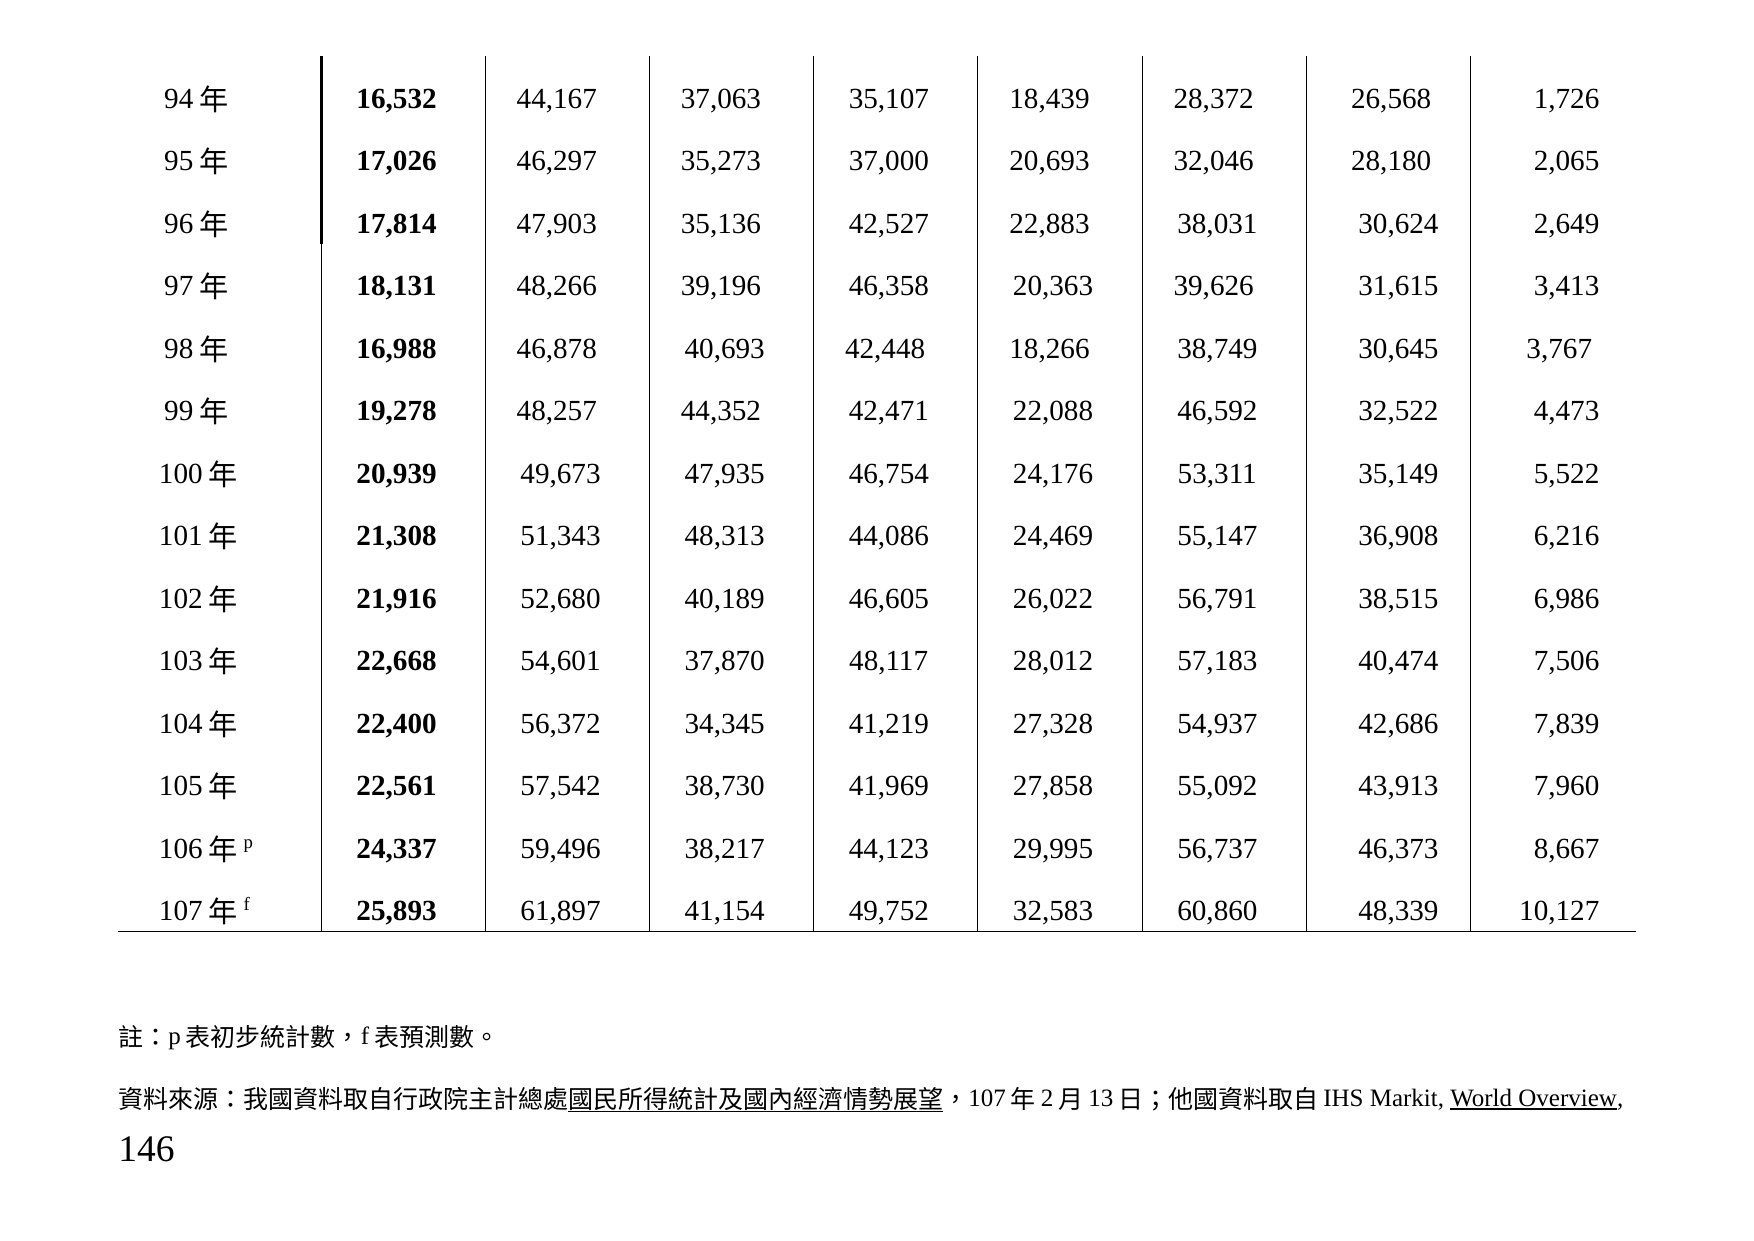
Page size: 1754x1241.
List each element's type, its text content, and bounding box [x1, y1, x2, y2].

table_cell 54,601 [486, 619, 649, 681]
table_cell 95年 [118, 119, 320, 181]
table_cell 42,471 [814, 369, 977, 431]
table_cell 59,496 [486, 806, 649, 868]
table_cell 94年 [118, 56, 320, 118]
table_cell 27,328 [978, 681, 1142, 743]
table_cell 20,693 [978, 119, 1142, 181]
table_cell 46,605 [814, 556, 977, 618]
table_cell 32,046 [1143, 119, 1306, 181]
table_cell 18,439 [978, 56, 1142, 118]
table_cell 97年 [118, 244, 321, 306]
table_cell 27,858 [978, 744, 1142, 806]
table_cell 16,988 [322, 306, 485, 368]
table_cell 42,686 [1307, 681, 1470, 743]
table_cell 54,937 [1143, 681, 1306, 743]
table_cell 10,127 [1471, 869, 1636, 931]
table_cell 22,883 [978, 181, 1142, 243]
table_cell 42,527 [814, 181, 977, 243]
table_cell 57,183 [1143, 619, 1306, 681]
table_cell 46,297 [486, 119, 649, 181]
table_cell 48,313 [650, 494, 813, 556]
table_cell 102年 [118, 556, 321, 618]
table_cell 24,176 [978, 431, 1142, 493]
table_cell 55,092 [1143, 744, 1306, 806]
table_cell 101年 [118, 494, 321, 556]
table_cell 7,960 [1471, 744, 1636, 806]
table_cell 39,196 [650, 244, 813, 306]
table_cell 106年p [118, 806, 321, 868]
table_cell 25,893 [322, 869, 485, 931]
table_cell 17,814 [323, 181, 485, 243]
table_cell 28,372 [1143, 56, 1306, 118]
table_cell 22,561 [322, 744, 485, 806]
table_cell 96年 [118, 181, 320, 243]
text 註：p表初步統計數，f表預測數。 [118, 993, 1636, 1056]
table_cell 56,737 [1143, 806, 1306, 868]
table_cell 19,278 [322, 369, 485, 431]
table_cell 46,878 [486, 306, 649, 368]
table_cell 17,026 [323, 119, 485, 181]
table_cell 38,515 [1307, 556, 1470, 618]
table_cell 38,217 [650, 806, 813, 868]
table_cell 107年f [118, 869, 321, 931]
table_cell 22,088 [978, 369, 1142, 431]
table_cell 39,626 [1143, 244, 1306, 306]
table_cell 100年 [118, 431, 321, 493]
table_cell 8,667 [1471, 806, 1636, 868]
table_cell 46,592 [1143, 369, 1306, 431]
table_cell 6,216 [1471, 494, 1636, 556]
table_cell 55,147 [1143, 494, 1306, 556]
table_cell 38,730 [650, 744, 813, 806]
table_cell 44,352 [650, 369, 813, 431]
table_cell 3,767 [1471, 306, 1636, 368]
table_cell 48,266 [486, 244, 649, 306]
table_cell 46,373 [1307, 806, 1470, 868]
table_cell 35,107 [814, 56, 977, 118]
table_cell 42,448 [814, 306, 977, 368]
table_cell 37,063 [650, 56, 813, 118]
table_cell 43,913 [1307, 744, 1470, 806]
table_cell 44,123 [814, 806, 977, 868]
table_cell 52,680 [486, 556, 649, 618]
table_cell 26,568 [1307, 56, 1470, 118]
table_cell 98年 [118, 306, 321, 368]
table_cell 105年 [118, 744, 321, 806]
table_cell 44,086 [814, 494, 977, 556]
table_cell 46,358 [814, 244, 977, 306]
table_cell 22,668 [322, 619, 485, 681]
table_cell 31,615 [1307, 244, 1470, 306]
table_cell 49,673 [486, 431, 649, 493]
table_cell 18,131 [322, 244, 485, 306]
table_cell 47,935 [650, 431, 813, 493]
table_cell 48,257 [486, 369, 649, 431]
table_cell 28,012 [978, 619, 1142, 681]
table_cell 37,870 [650, 619, 813, 681]
table_cell 2,065 [1471, 119, 1636, 181]
table_cell 40,189 [650, 556, 813, 618]
table_cell 32,583 [978, 869, 1142, 931]
table_cell 22,400 [322, 681, 485, 743]
table_cell 46,754 [814, 431, 977, 493]
table_cell 37,000 [814, 119, 977, 181]
table_cell 28,180 [1307, 119, 1470, 181]
table_cell 41,219 [814, 681, 977, 743]
table_cell 41,154 [650, 869, 813, 931]
table_cell 35,273 [650, 119, 813, 181]
table_cell 21,308 [322, 494, 485, 556]
table_cell 34,345 [650, 681, 813, 743]
table_cell 35,136 [650, 181, 813, 243]
table_cell 44,167 [486, 56, 649, 118]
table_cell 40,474 [1307, 619, 1470, 681]
table_cell 26,022 [978, 556, 1142, 618]
table_cell 51,343 [486, 494, 649, 556]
table_cell 5,522 [1471, 431, 1636, 493]
table_cell 99年 [118, 369, 321, 431]
table_cell 24,469 [978, 494, 1142, 556]
table_cell 61,897 [486, 869, 649, 931]
table_cell 41,969 [814, 744, 977, 806]
table_cell 7,506 [1471, 619, 1636, 681]
table_cell 30,624 [1307, 181, 1470, 243]
table_cell 38,031 [1143, 181, 1306, 243]
table_cell 7,839 [1471, 681, 1636, 743]
table_cell 104年 [118, 681, 321, 743]
table_cell 24,337 [322, 806, 485, 868]
table_cell 29,995 [978, 806, 1142, 868]
table_cell 56,791 [1143, 556, 1306, 618]
table_cell 3,413 [1471, 244, 1636, 306]
table_cell 21,916 [322, 556, 485, 618]
table_cell 20,363 [978, 244, 1142, 306]
table_cell 35,149 [1307, 431, 1470, 493]
table_cell 36,908 [1307, 494, 1470, 556]
table_cell 60,860 [1143, 869, 1306, 931]
table_cell 40,693 [650, 306, 813, 368]
table_cell 53,311 [1143, 431, 1306, 493]
table_cell 18,266 [978, 306, 1142, 368]
table_cell 20,939 [322, 431, 485, 493]
table_cell 4,473 [1471, 369, 1636, 431]
table_cell 2,649 [1471, 181, 1636, 243]
table_cell 16,532 [323, 56, 485, 118]
table_cell 38,749 [1143, 306, 1306, 368]
table_cell 1,726 [1471, 56, 1636, 118]
table_cell 30,645 [1307, 306, 1470, 368]
table_cell 48,339 [1307, 869, 1470, 931]
text 資料來源：我國資料取自行政院主計總處國民所得統計及國內經濟情勢展望，107年2月13日；他國資料取自IHS Markit, World Overview, [118, 1056, 1636, 1118]
table_cell 32,522 [1307, 369, 1470, 431]
table_cell 56,372 [486, 681, 649, 743]
table_cell 47,903 [486, 181, 649, 243]
table_cell 6,986 [1471, 556, 1636, 618]
table_cell 103年 [118, 619, 321, 681]
table_cell 49,752 [814, 869, 977, 931]
table_cell 48,117 [814, 619, 977, 681]
table_cell 57,542 [486, 744, 649, 806]
